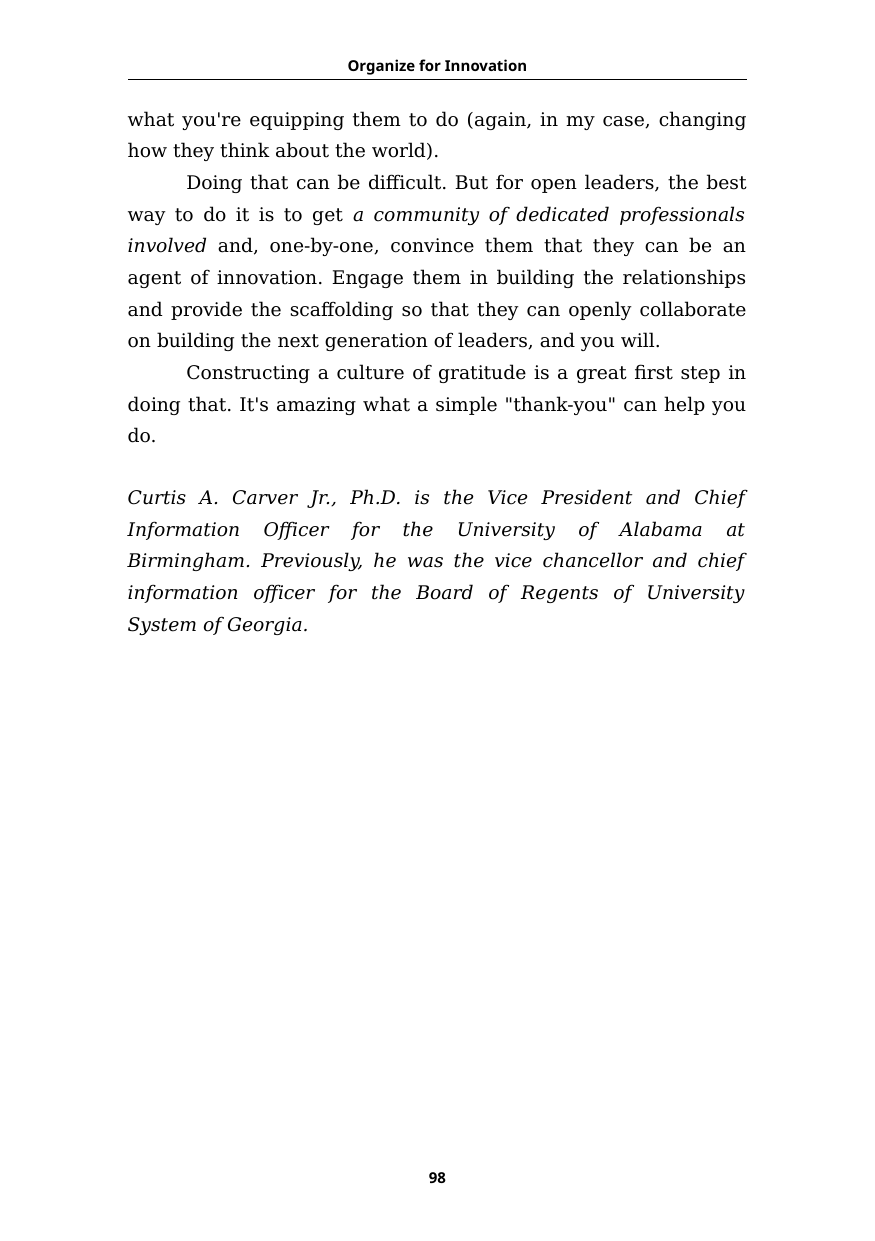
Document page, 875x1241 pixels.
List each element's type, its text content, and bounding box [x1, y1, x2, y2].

text Constructing a culture of gratitude is a great first step in doing that. It's amazing what a simple "thank-you" can help you do. [127, 362, 747, 447]
text Curtis A. Carver Jr., Ph.D. is the Vice President and Chief Information Officer for the University of Alabama at Birmingham. Previously, he was the vice chancellor and chief information officer for the Board of Regents of University System of Georgia. [127, 487, 747, 636]
text Doing that can be difficult. But for open leaders, the best way to do it is to get a community of dedicated professionals involved and, one-by-one, convince them that they can be an agent of innovation. Engage them in building the relationships and provide the scaffolding so that they can openly collaborate on building the next generation of leaders, and you will. [127, 172, 747, 352]
text what you're equipping them to do (again, in my case, changing how they think about the world). [127, 109, 747, 162]
